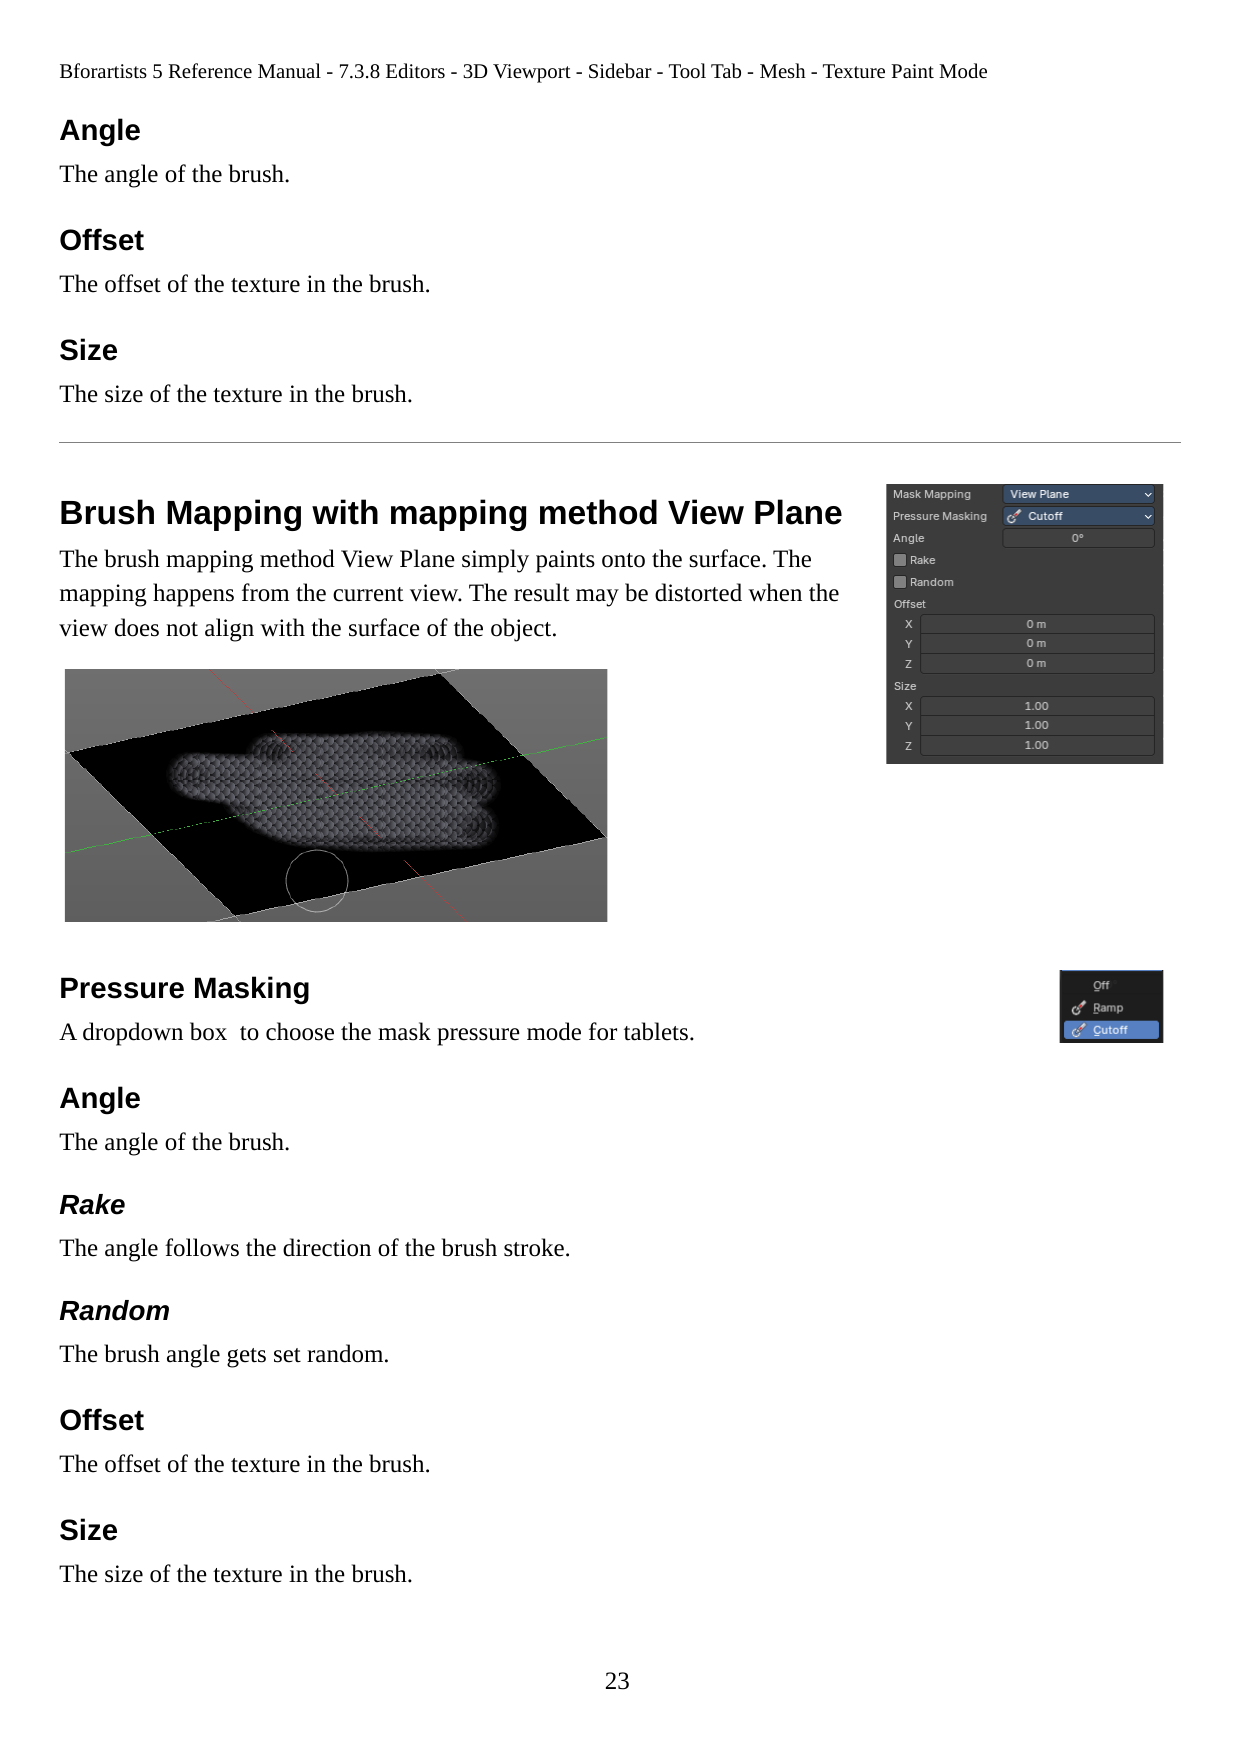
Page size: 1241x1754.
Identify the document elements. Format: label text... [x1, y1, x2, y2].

text The angle of the brush. [59, 159, 1181, 188]
text The offset of the texture in the brush. [59, 269, 1181, 297]
text The size of the texture in the brush. [59, 1559, 1181, 1587]
subtitle Brush Mapping with mapping method View Plane [59, 493, 886, 531]
text A dropdown box to choose the mask pressure mode for tablets. [59, 1017, 1181, 1046]
subtitle [1164, 971, 1181, 1004]
text The brush angle gets set random. [59, 1339, 1181, 1368]
subtitle Pressure Masking [59, 971, 1059, 1004]
picture [886, 484, 1164, 764]
picture [64, 669, 608, 922]
subtitle Size [59, 332, 1181, 366]
subtitle Random [59, 1294, 1181, 1326]
text The offset of the texture in the brush. [59, 1449, 1181, 1477]
text The size of the texture in the brush. [59, 379, 1181, 407]
subtitle Size [59, 1512, 1181, 1546]
text The angle of the brush. [59, 1127, 1181, 1156]
subtitle Angle [59, 1081, 1181, 1114]
subtitle Offset [59, 222, 1181, 256]
text The angle follows the direction of the brush stroke. [59, 1233, 1181, 1262]
subtitle Offset [59, 1402, 1181, 1436]
subtitle Rake [59, 1188, 1181, 1220]
subtitle Angle [59, 113, 1181, 146]
text The brush mapping method View Plane simply paints onto the surface. The mapping happens from the current view. The result may be distorted when the view does not align with the surface of the object. [59, 544, 886, 642]
picture [1059, 970, 1164, 1043]
